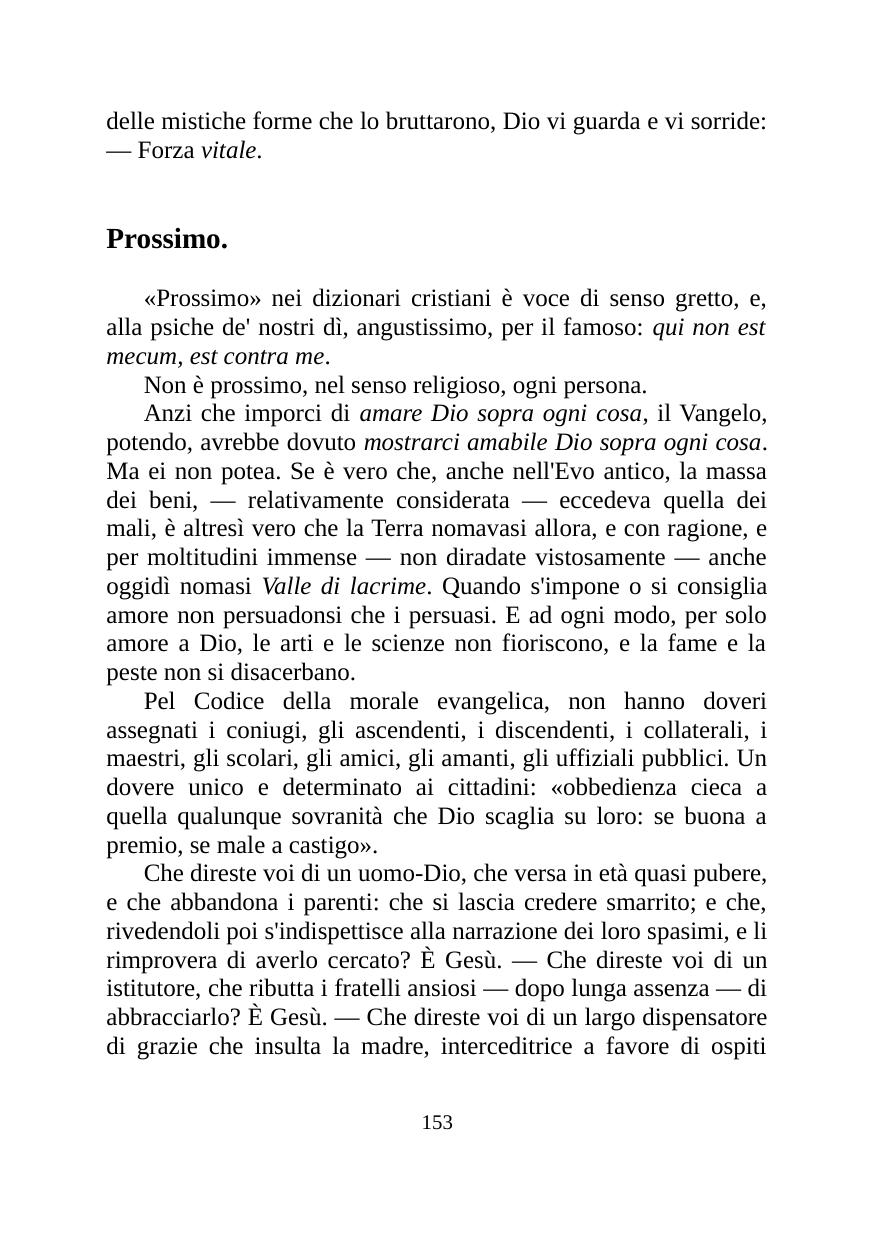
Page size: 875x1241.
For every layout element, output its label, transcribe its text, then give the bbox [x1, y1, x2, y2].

text «Prossimo» nei dizionari cristiani è voce di senso gretto, e, alla psiche de' nostri dì, angustissimo, per il famoso: qui non est mecum, est contra me. [106, 283, 768, 370]
text Che direste voi di un uomo-Dio, che versa in età quasi pubere, e che abbandona i parenti: che si lascia credere smarrito; e che, rivedendoli poi s'indispettisce alla narrazione dei loro spasimi, e li rimprovera di averlo cercato? È Gesù. — Che direste voi di un istitutore, che ributta i fratelli ansiosi — dopo lunga assenza — di abbracciarlo? È Gesù. — Che direste voi di un largo dispensatore di grazie che insulta la madre, interceditrice a favore di ospiti [106, 858, 768, 1060]
text Anzi che imporci di amare Dio sopra ogni cosa, il Vangelo, potendo, avrebbe dovuto mostrarci amabile Dio sopra ogni cosa. Ma ei non potea. Se è vero che, anche nell'Evo antico, la massa dei beni, — relativamente considerata — eccedeva quella dei mali, è altresì vero che la Terra nomavasi allora, e con ragione, e per moltitudini immense — non diradate vistosamente — anche oggidì nomasi Valle di lacrime. Quando s'impone o si consiglia amore non persuadonsi che i persuasi. E ad ogni modo, per solo amore a Dio, le arti e le scienze non fioriscono, e la fame e la peste non si disacerbano. [106, 398, 768, 686]
text Non è prossimo, nel senso religioso, ogni persona. [106, 370, 768, 398]
text delle mistiche forme che lo bruttarono, Dio vi guarda e vi sorride: — Forza vitale. [106, 106, 768, 164]
text Prossimo. [106, 221, 768, 255]
text Pel Codice della morale evangelica, non hanno doveri assegnati i coniugi, gli ascendenti, i discendenti, i collaterali, i maestri, gli scolari, gli amici, gli amanti, gli uffiziali pubblici. Un dovere unico e determinato ai cittadini: «obbedienza cieca a quella qualunque sovranità che Dio scaglia su loro: se buona a premio, se male a castigo». [106, 686, 768, 858]
